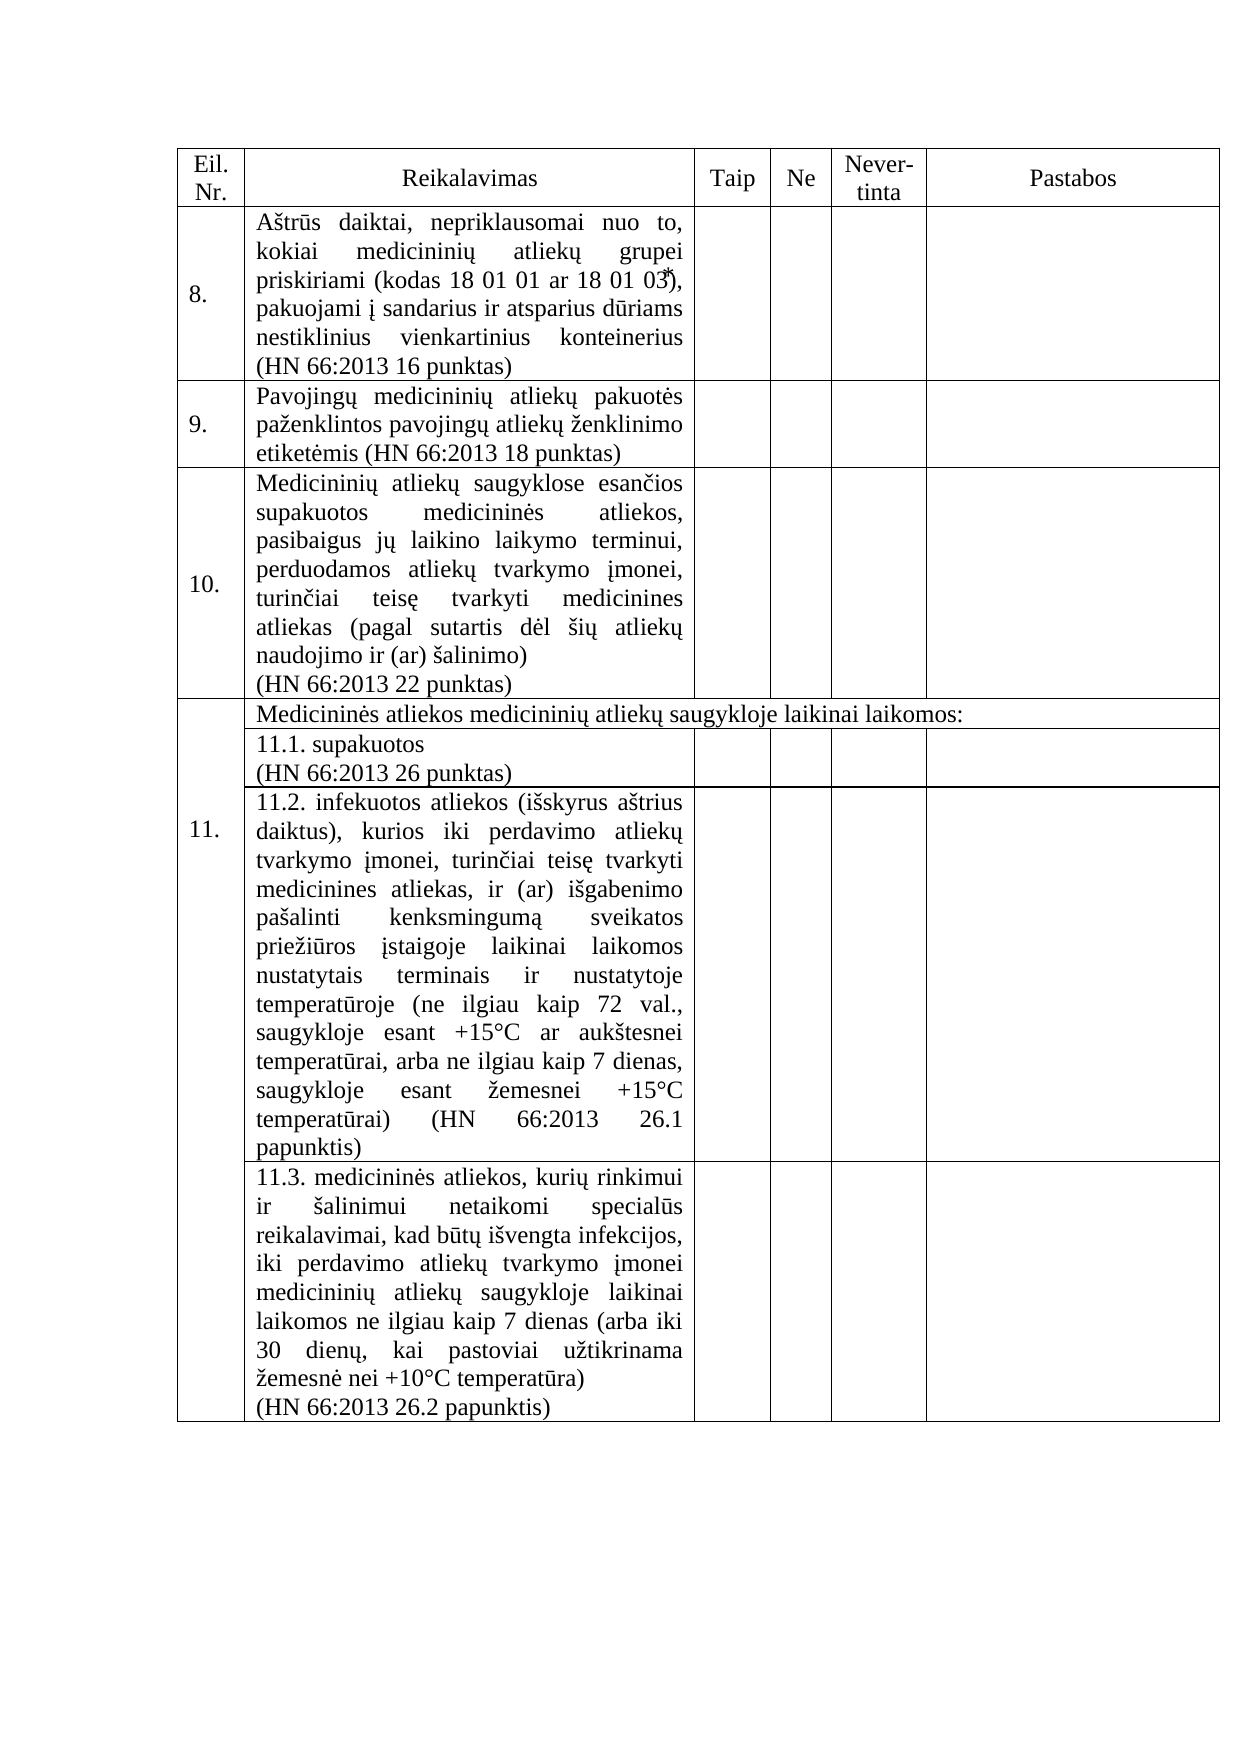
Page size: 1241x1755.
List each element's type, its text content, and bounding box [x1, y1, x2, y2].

table_cell [832, 468, 926, 698]
table_cell Medicininės atliekos medicininių atliekų saugykloje laikinai laikomos: [245, 699, 1219, 728]
table_cell [832, 207, 926, 380]
table_cell [771, 1162, 831, 1421]
table_cell [695, 788, 770, 1161]
table_cell [695, 1162, 770, 1421]
table_cell Aštrūs daiktai, nepriklausomai nuo to, kokiai medicininių atliekų grupei priskiriami (kodas 18 01 01 ar 18 01 03⃰), pakuojami į sandarius ir atsparius dūriams nestiklinius vienkartinius konteinerius (HN 66:2013 16 punktas) [245, 207, 694, 380]
table_cell Pavojingų medicininių atliekų pakuotės paženklintos pavojingų atliekų ženklinimo etiketėmis (HN 66:2013 18 punktas) [245, 381, 694, 467]
table_cell 10. [178, 468, 244, 698]
table_cell [771, 468, 831, 698]
table_cell [927, 1162, 1219, 1421]
table_cell [771, 788, 831, 1161]
table_header Never- tinta [832, 149, 926, 206]
table_cell [927, 468, 1219, 698]
table_header Ne [771, 149, 831, 206]
table_cell Medicininių atliekų saugyklose esančios supakuotos medicininės atliekos, pasibaigus jų laikino laikymo terminui, perduodamos atliekų tvarkymo įmonei, turinčiai teisę tvarkyti medicinines atliekas (pagal sutartis dėl šių atliekų naudojimo ir (ar) šalinimo) (HN 66:2013 22 punktas) [245, 468, 694, 698]
table_cell [927, 729, 1219, 786]
table_cell [695, 381, 770, 467]
table_cell [832, 1162, 926, 1421]
table_cell [771, 381, 831, 467]
table_cell 9. [178, 381, 244, 467]
table_header Eil. Nr. [178, 149, 244, 206]
table_cell [832, 729, 926, 786]
table_cell 11.1. supakuotos (HN 66:2013 26 punktas) [245, 729, 694, 786]
table_cell [771, 207, 831, 380]
table_header Taip [695, 149, 770, 206]
table_cell [832, 381, 926, 467]
table_cell [927, 381, 1219, 467]
table_cell 11. [178, 699, 244, 1421]
table_cell 11.3. medicininės atliekos, kurių rinkimui ir šalinimui netaikomi specialūs reikalavimai, kad būtų išvengta infekcijos, iki perdavimo atliekų tvarkymo įmonei medicininių atliekų saugykloje laikinai laikomos ne ilgiau kaip 7 dienas (arba iki 30 dienų, kai pastoviai užtikrinama žemesnė nei +10°C temperatūra) (HN 66:2013 26.2 papunktis) [245, 1162, 694, 1421]
table_cell [771, 729, 831, 786]
table_cell 8. [178, 207, 244, 380]
table_cell [695, 729, 770, 786]
table_cell [695, 468, 770, 698]
table_cell [927, 207, 1219, 380]
table_header Pastabos [927, 149, 1219, 206]
table_header Reikalavimas [245, 149, 694, 206]
table_cell [927, 788, 1219, 1161]
table_cell 11.2. infekuotos atliekos (išskyrus aštrius daiktus), kurios iki perdavimo atliekų tvarkymo įmonei, turinčiai teisę tvarkyti medicinines atliekas, ir (ar) išgabenimo pašalinti kenksmingumą sveikatos priežiūros įstaigoje laikinai laikomos nustatytais terminais ir nustatytoje temperatūroje (ne ilgiau kaip 72 val., saugykloje esant +15°C ar aukštesnei temperatūrai, arba ne ilgiau kaip 7 dienas, saugykloje esant žemesnei +15°C temperatūrai) (HN 66:2013 26.1 papunktis) [245, 788, 694, 1161]
table_cell [832, 788, 926, 1161]
table_cell [695, 207, 770, 380]
